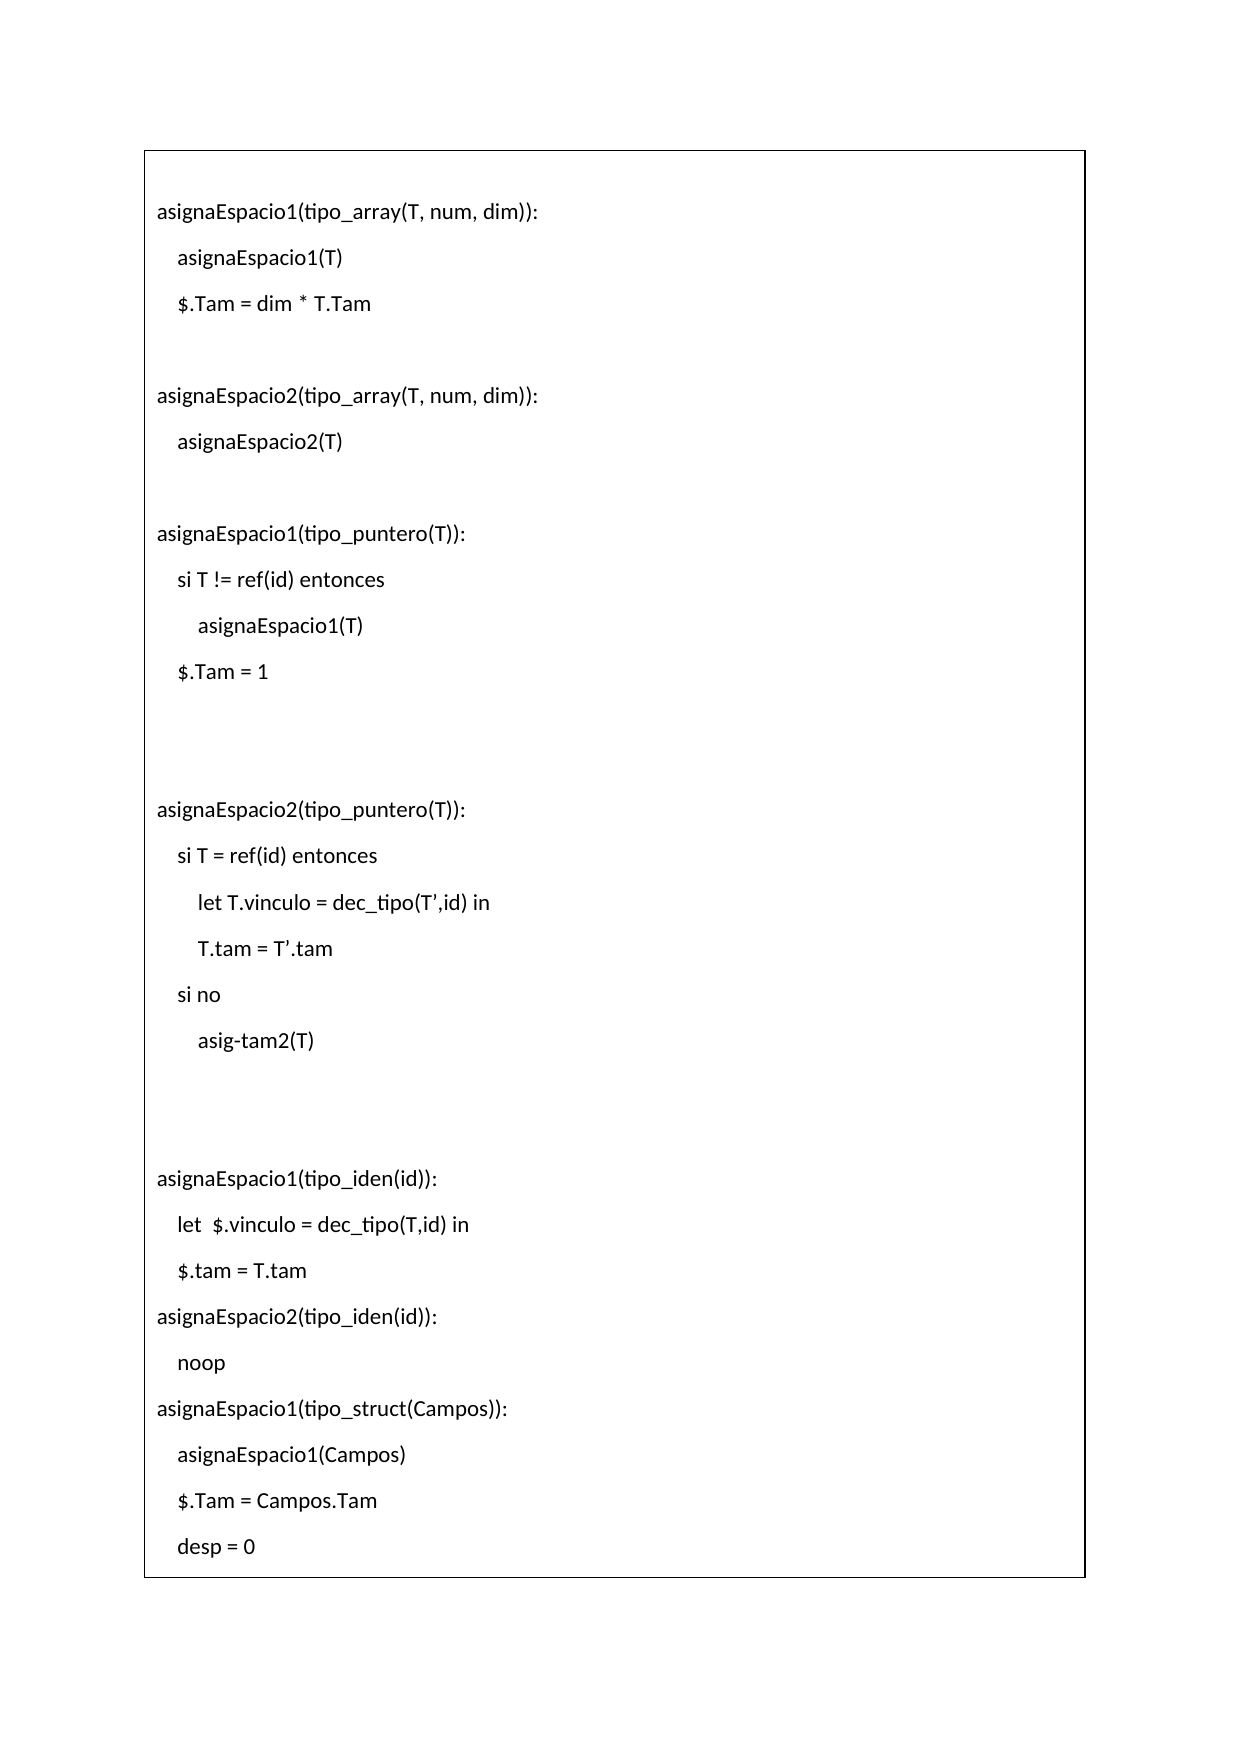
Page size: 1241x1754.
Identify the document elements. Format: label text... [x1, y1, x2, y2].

table_header asignaEspacio1(tipo_array(T, num, dim)): asignaEspacio1(T) $.Tam = dim * T.Tam asignaEspacio2(tipo_array(T, num, dim)): asignaEspacio2(T) asignaEspacio1(tipo_puntero(T)): si T != ref(id) entonces asignaEspacio1(T) $.Tam = 1 asignaEspacio2(tipo_puntero(T)): si T = ref(id) entonces let T.vinculo = dec_tipo(T’,id) in T.tam = T’.tam si no asig-tam2(T) asignaEspacio1(tipo_iden(id)): let $.vinculo = dec_tipo(T,id) in $.tam = T.tam asignaEspacio2(tipo_iden(id)): noop asignaEspacio1(tipo_struct(Campos)): asignaEspacio1(Campos) $.Tam = Campos.Tam desp = 0 [145, 151, 1084, 1577]
